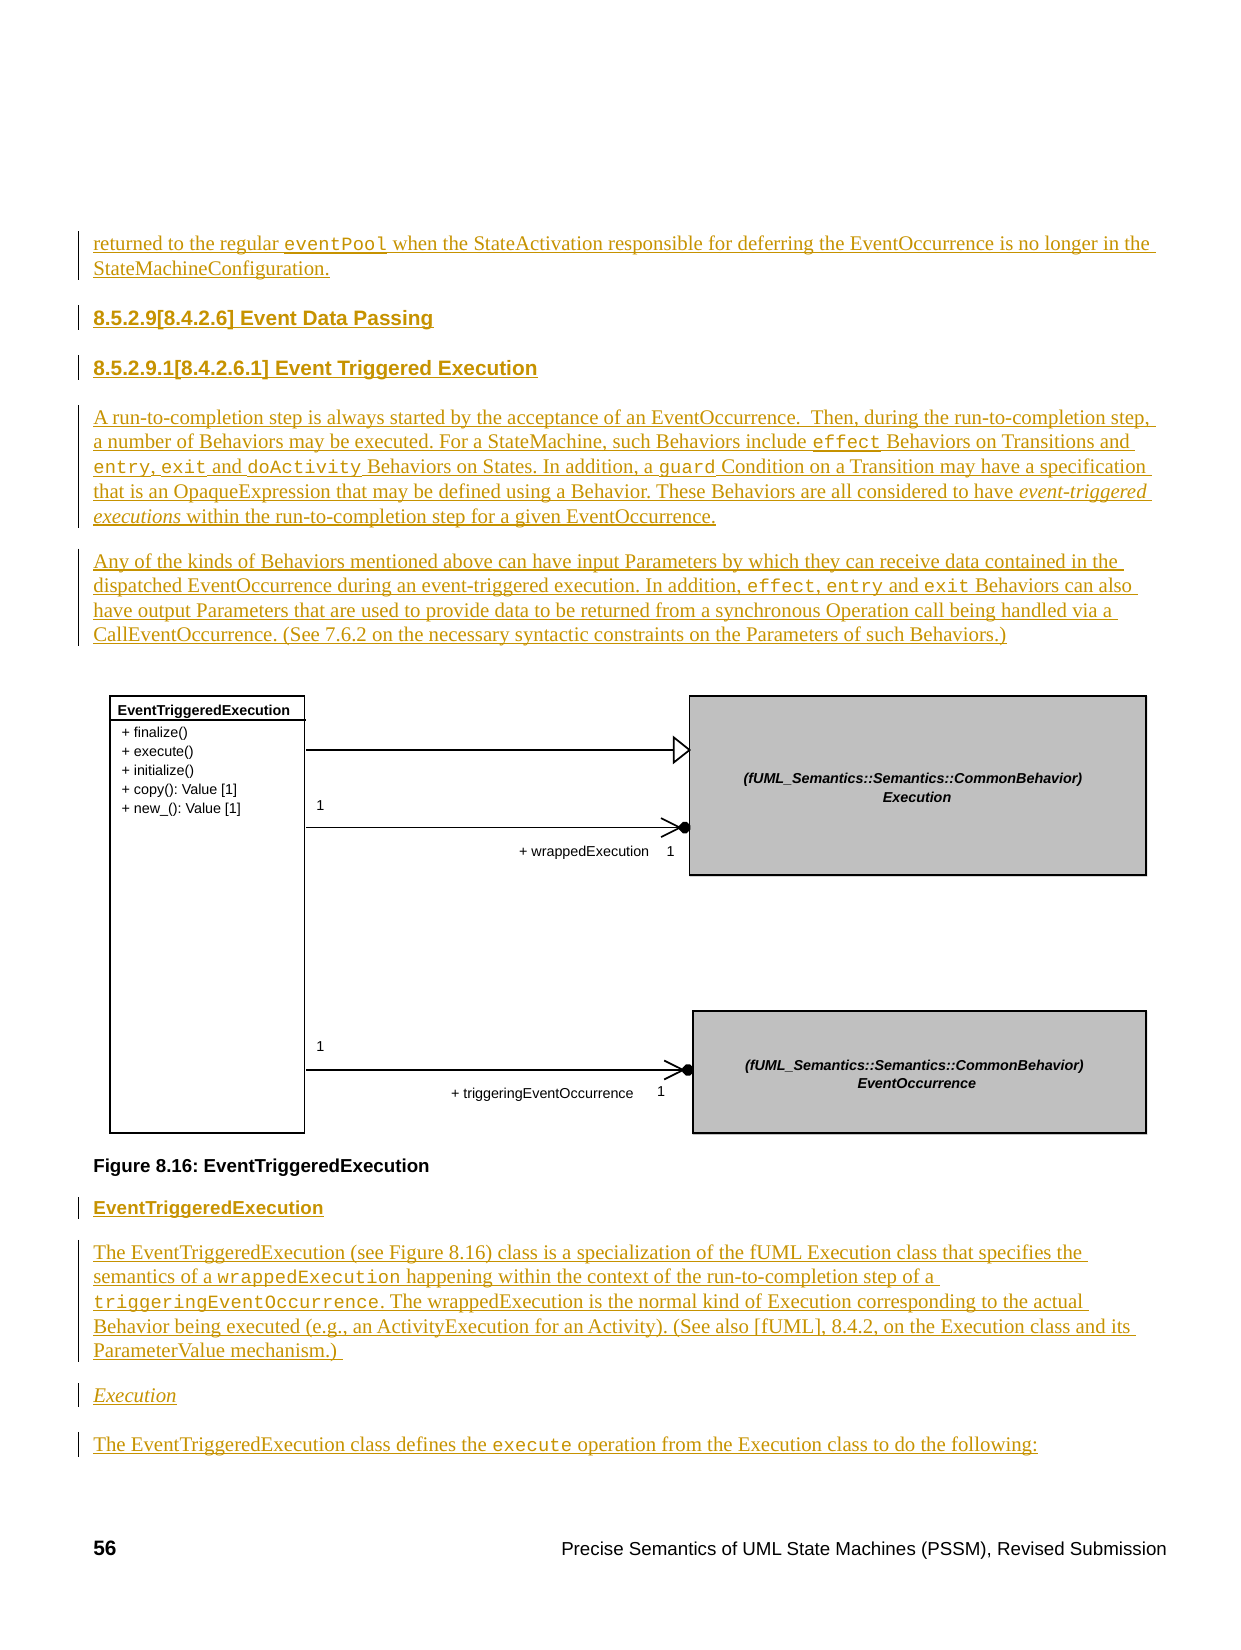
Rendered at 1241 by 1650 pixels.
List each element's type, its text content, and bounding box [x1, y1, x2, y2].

subtitle Event Data Passing [93, 305, 1164, 330]
text Any of the kinds of Behaviors mentioned above can have input Parameters by which they can receive data contained in the dispatched EventOccurrence during an event-triggered execution. In addition, effect, entry and exit Behaviors can also have output Parameters that are used to provide data to be returned from a synchronous Operation call being handled via a CallEventOccurrence. (See 7.6.2 on the necessary syntactic constraints on the Parameters of such Behaviors.) [93, 549, 1164, 646]
text A run-to-completion step is always started by the acceptance of an EventOccurrence. Then, during the run-to-completion step, a number of Behaviors may be executed. For a StateMachine, such Behaviors include effect Behaviors on Transitions and entry, exit and doActivity Behaviors on States. In addition, a guard Condition on a Transition may have a specification that is an OpaqueExpression that may be defined using a Behavior. These Behaviors are all considered to have event-triggered executions within the run-to-completion step for a given EventOccurrence. [93, 405, 1164, 528]
subtitle Execution [93, 1383, 1164, 1407]
subtitle Event Triggered Execution [93, 355, 1164, 380]
text The EventTriggeredExecution (see Figure 8.16) class is a specialization of the fUML Execution class that specifies the semantics of a wrappedExecution happening within the context of the run-to-completion step of a triggeringEventOccurrence. The wrappedExecution is the normal kind of Execution corresponding to the actual Behavior being executed (e.g., an ActivityExecution for an Activity). (See also [fUML], 8.4.2, on the Execution class and its ParameterValue mechanism.) [93, 1240, 1164, 1362]
text returned to the regular eventPool when the StateActivation responsible for deferring the EventOccurrence is no longer in the StateMachineConfiguration. [93, 231, 1164, 280]
text Figure 8.16: EventTriggeredExecution [93, 679, 1164, 1176]
subtitle [93, 667, 1164, 679]
subtitle EventTriggeredExecution [93, 1176, 1164, 1219]
text The EventTriggeredExecution class defines the execute operation from the Execution class to do the following: [93, 1432, 1164, 1457]
